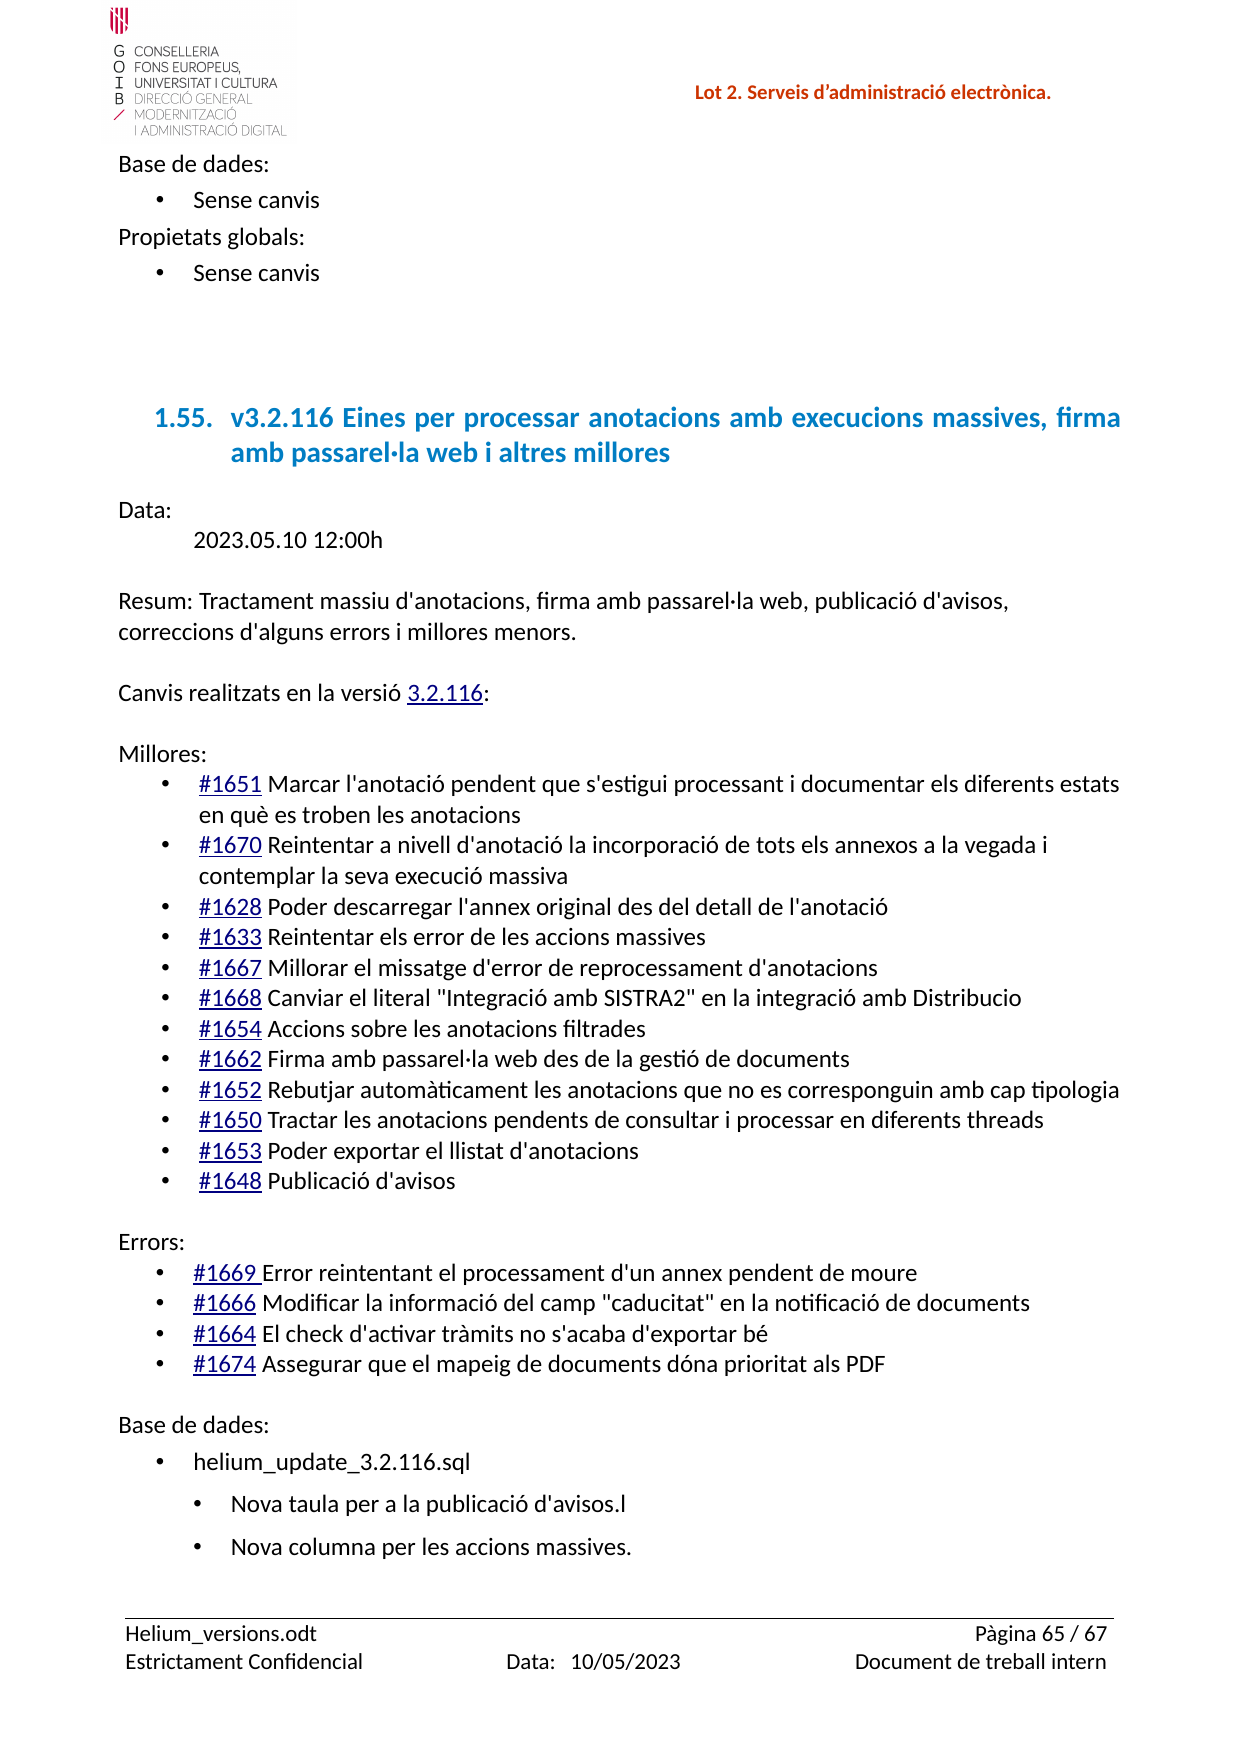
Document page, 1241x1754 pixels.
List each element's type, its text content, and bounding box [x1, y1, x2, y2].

list #1633 Reintentar els error de les accions massives [161, 921, 1122, 952]
text Canvis realitzats en la versió 3.2.116: [118, 677, 1122, 707]
text Base de dades: [118, 1409, 1122, 1440]
list Nova taula per a la publicació d'avisos.l [193, 1488, 1122, 1519]
list #1670 Reintentar a nivell d'anotació la incorporació de tots els annexos a la vegada i contemplar la seva execució massiva [161, 829, 1122, 891]
list Nova columna per les accions massives. [193, 1531, 1122, 1561]
text Data: [118, 494, 1122, 524]
list #1648 Publicació d'avisos [161, 1165, 1122, 1196]
list #1653 Poder exportar el llistat d'anotacions [161, 1135, 1122, 1165]
text Resum: Tractament massiu d'anotacions, firma amb passarel·la web, publicació d'avisos, correccions d'alguns errors i millores menors. [118, 585, 1122, 646]
list helium_update_3.2.116.sql [156, 1446, 1122, 1476]
list #1651 Marcar l'anotació pendent que s'estigui processant i documentar els diferents estats en què es troben les anotacions [161, 768, 1122, 829]
picture [100, 0, 297, 144]
text Propietats globals: [118, 221, 1122, 251]
text Base de dades: [118, 148, 1122, 178]
text Millores: [118, 738, 1122, 768]
subtitle v3.2.116 Eines per processar anotacions amb execucions massives, firma amb passarel·la web i altres millores [153, 399, 1122, 470]
list #1628 Poder descarregar l'annex original des del detall de l'anotació [161, 891, 1122, 921]
list Sense canvis [156, 257, 1122, 288]
list #1654 Accions sobre les anotacions filtrades [161, 1013, 1122, 1043]
list #1652 Rebutjar automàticament les anotacions que no es corresponguin amb cap tipologia [161, 1074, 1122, 1104]
list #1666 Modificar la informació del camp "caducitat" en la notificació de documents [156, 1287, 1122, 1318]
list #1674 Assegurar que el mapeig de documents dóna prioritat als PDF [156, 1348, 1122, 1379]
text Errors: [118, 1226, 1122, 1257]
text 2023.05.10 12:00h [118, 524, 1122, 555]
list #1668 Canviar el literal "Integració amb SISTRA2" en la integració amb Distribucio [161, 982, 1122, 1013]
list #1664 El check d'activar tràmits no s'acaba d'exportar bé [156, 1318, 1122, 1348]
list #1667 Millorar el missatge d'error de reprocessament d'anotacions [161, 952, 1122, 982]
list #1650 Tractar les anotacions pendents de consultar i processar en diferents threads [161, 1104, 1122, 1135]
list #1669 Error reintentant el processament d'un annex pendent de moure [156, 1257, 1122, 1287]
list Sense canvis [156, 184, 1122, 215]
list #1662 Firma amb passarel·la web des de la gestió de documents [161, 1043, 1122, 1074]
